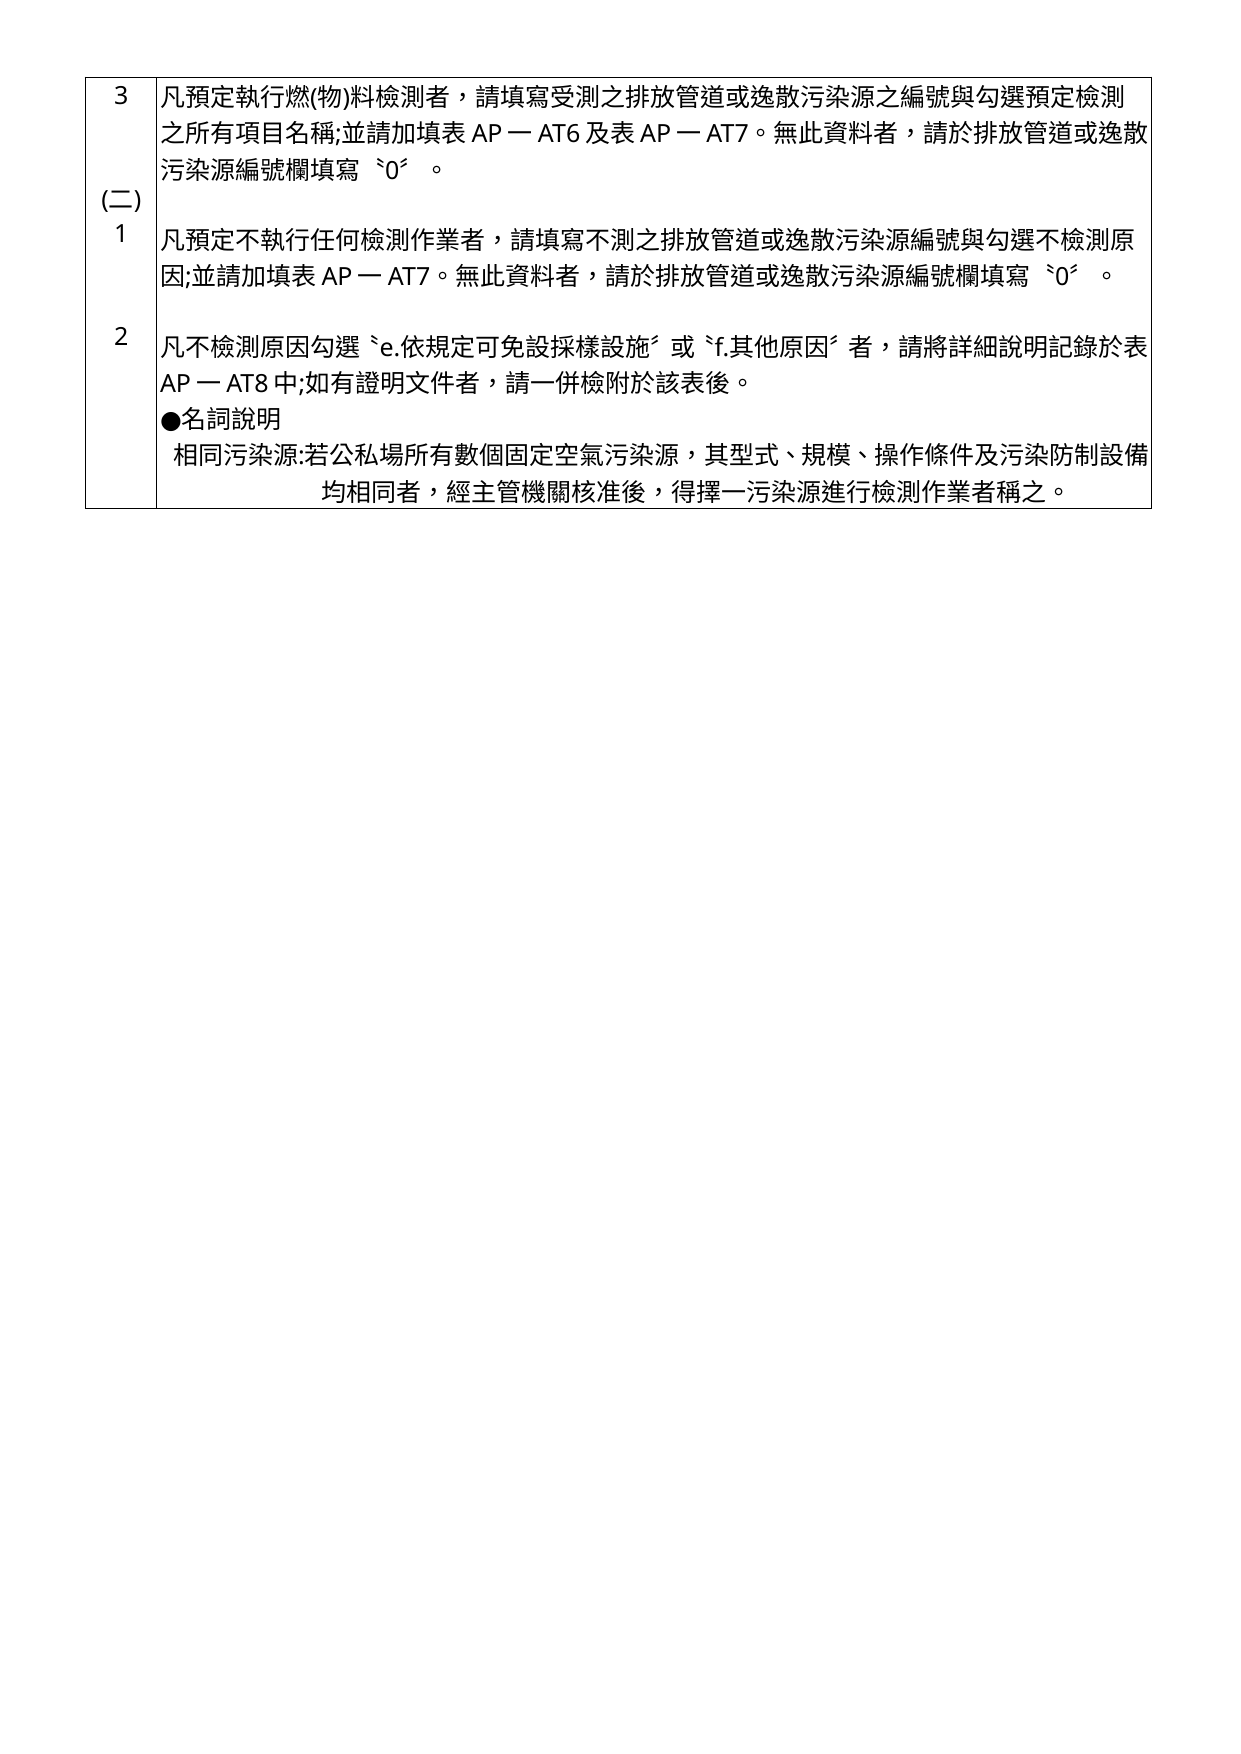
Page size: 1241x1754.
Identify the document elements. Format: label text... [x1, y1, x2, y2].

table_cell 凡預定執行燃(物)料檢測者，請填寫受測之排放管道或逸散污染源之編號與勾選預定檢測之所有項目名稱;並請加填表AP一AT6及表AP一AT7。無此資料者，請於排放管道或逸散污染源編號欄填寫〝0〞。 凡預定不執行任何檢測作業者，請填寫不測之排放管道或逸散污染源編號與勾選不檢測原因;並請加填表AP一AT7。無此資料者，請於排放管道或逸散污染源編號欄填寫〝0〞。 凡不檢測原因勾選〝e.依規定可免設採樣設施〞或〝f.其他原因〞者，請將詳細說明記錄於表AP一AT8中;如有證明文件者，請一併檢附於該表後。 ●名詞說明 相同污染源:若公私場所有數個固定空氣污染源，其型式、規模、操作條件及污染防制設備均相同者，經主管機關核准後，得擇一污染源進行檢測作業者稱之。 [157, 78, 1151, 508]
table_cell 3 (二) 1 2 [86, 78, 156, 508]
